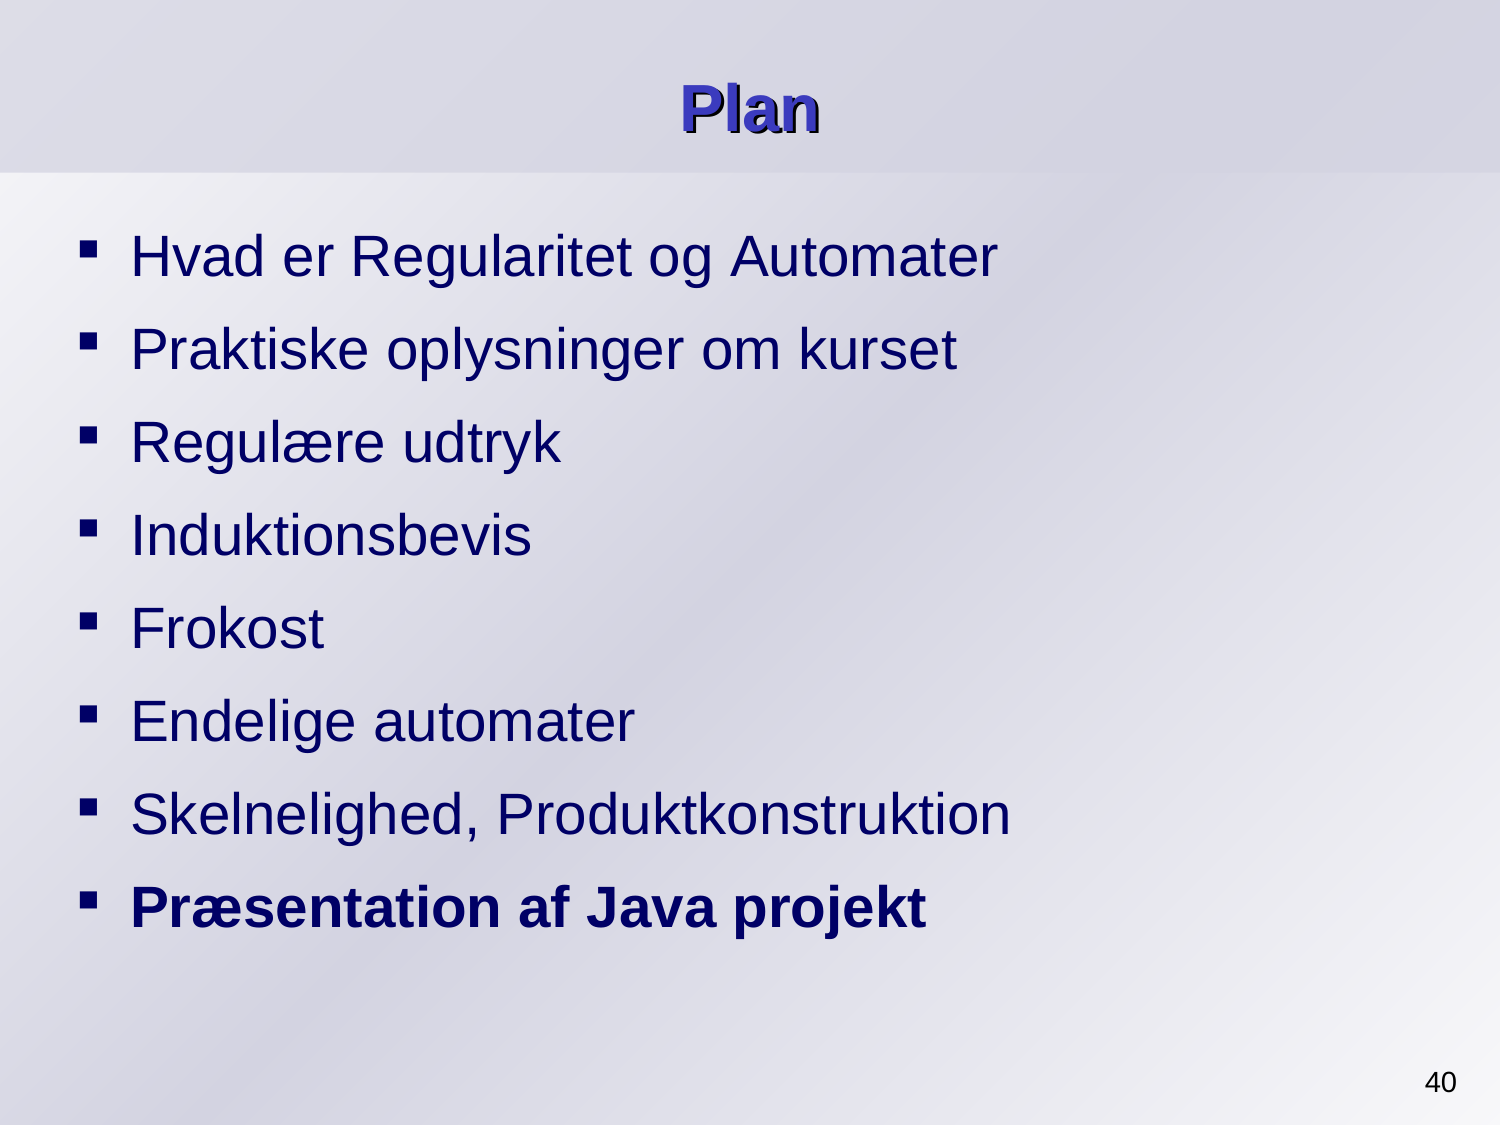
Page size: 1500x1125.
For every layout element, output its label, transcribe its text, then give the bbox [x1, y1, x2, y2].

list Hvad er Regularitet og Automater Praktiske oplysninger om kurset Regulære udtryk Induktionsbevis Frokost Endelige automater Skelnelighed, Produktkonstruktion Præsentation af Java projekt [75, 207, 1459, 1034]
title Plan [74, 24, 1425, 174]
